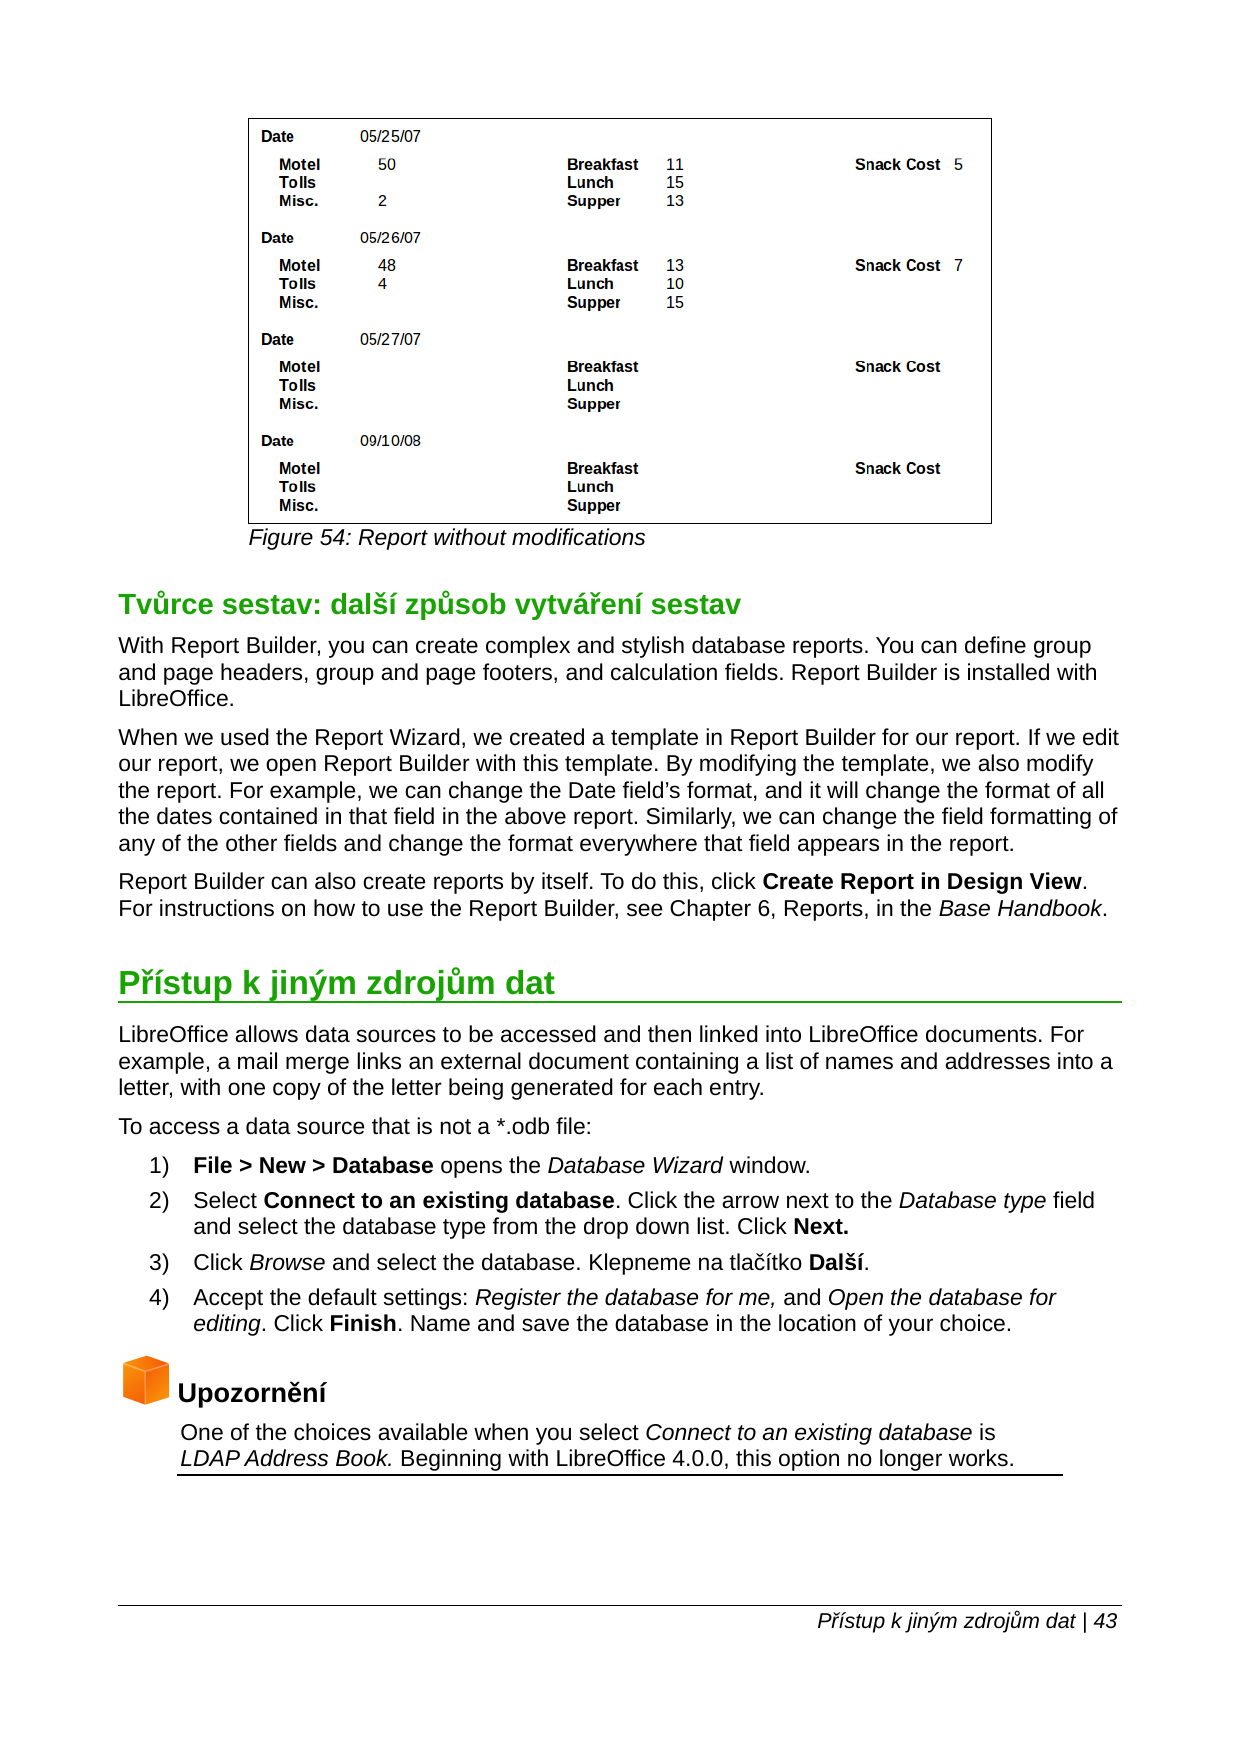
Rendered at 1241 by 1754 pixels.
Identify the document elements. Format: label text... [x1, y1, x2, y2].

text One of the choices available when you select Connect to an existing database is LDAP Address Book. Beginning with LibreOffice 4.0.0, this option no longer works. [177, 1415, 1063, 1474]
subtitle Přístup k jiným zdrojům dat [118, 963, 1122, 1001]
text Figure 54: Report without modifications [248, 524, 992, 551]
text When we used the Report Wizard, we created a template in Report Builder for our report. If we edit our report, we open Report Builder with this template. By modifying the template, we also modify the report. For example, we can change the Date field’s format, and it will change the format of all the dates contained in that field in the above report. Similarly, we can change the field formatting of any of the other fields and change the format everywhere that field appears in the report. [118, 724, 1122, 856]
text LibreOffice allows data sources to be accessed and then linked into LibreOffice documents. For example, a mail merge links an external document containing a list of names and addresses into a letter, with one copy of the letter being generated for each entry. [118, 1021, 1122, 1100]
list Click Browse and select the database. Klepneme na tlačítko Další. [169, 1248, 1122, 1275]
text With Report Builder, you can create complex and stylish database reports. You can define group and page headers, group and page footers, and calculation fields. Report Builder is installed with LibreOffice. [118, 632, 1122, 712]
list File > New > Database opens the Database Wizard window. [169, 1152, 1122, 1178]
list Select Connect to an existing database. Click the arrow next to the Database type field and select the database type from the drop down list. Click Next. [169, 1187, 1122, 1239]
subtitle Upozornění [118, 1353, 1122, 1408]
subtitle Tvůrce sestav: další způsob vytváření sestav [118, 587, 1122, 621]
list Accept the default settings: Register the database for me, and Open the database for editing. Click Finish. Name and save the database in the location of your choice. [169, 1284, 1122, 1336]
picture [119, 1353, 173, 1407]
list To access a data source that is not a *.odb file: [118, 1113, 1122, 1139]
text Report Builder can also create reports by itself. To do this, click Create Report in Design View. For instructions on how to use the Report Builder, see Chapter 6, Reports, in the Base Handbook. [118, 868, 1122, 921]
picture [249, 119, 991, 523]
